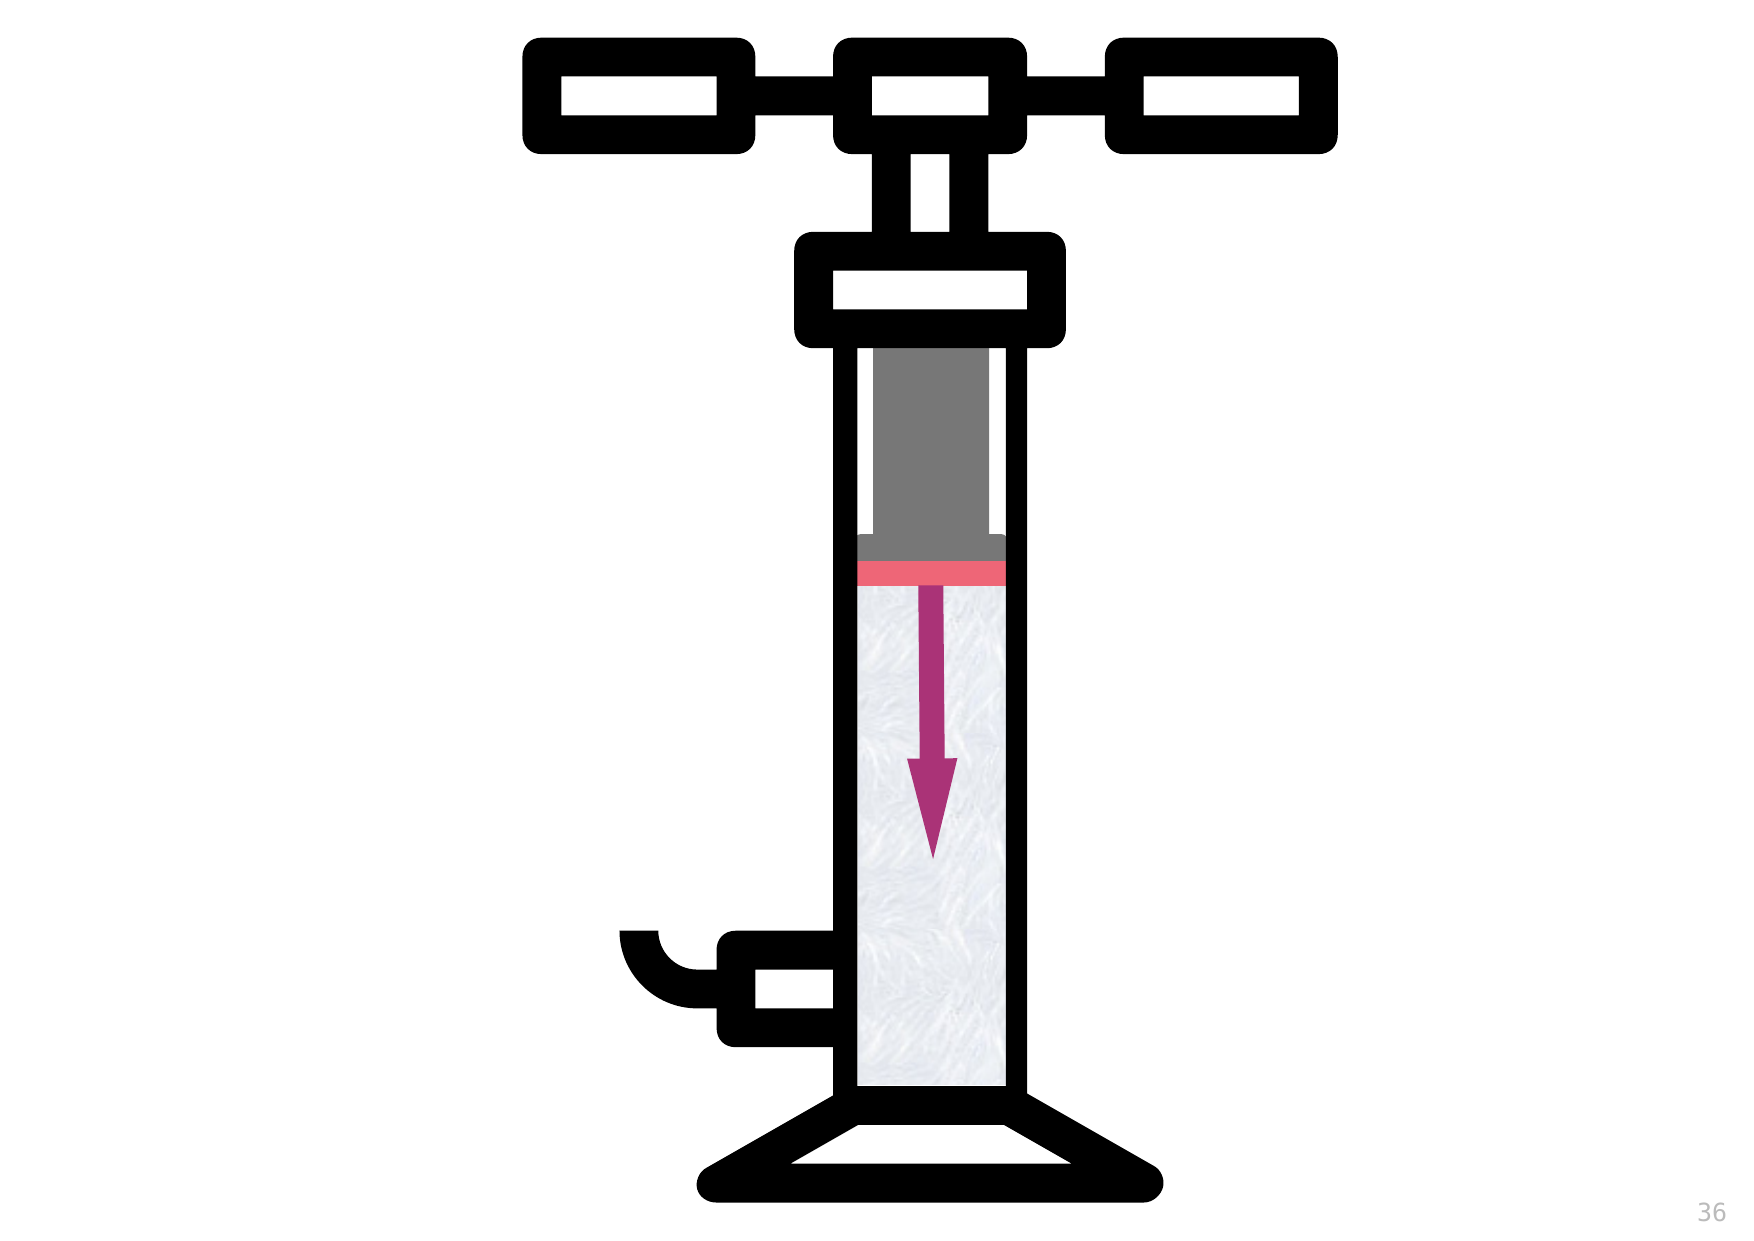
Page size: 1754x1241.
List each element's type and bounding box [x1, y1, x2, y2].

picture [521, 36, 1339, 1204]
